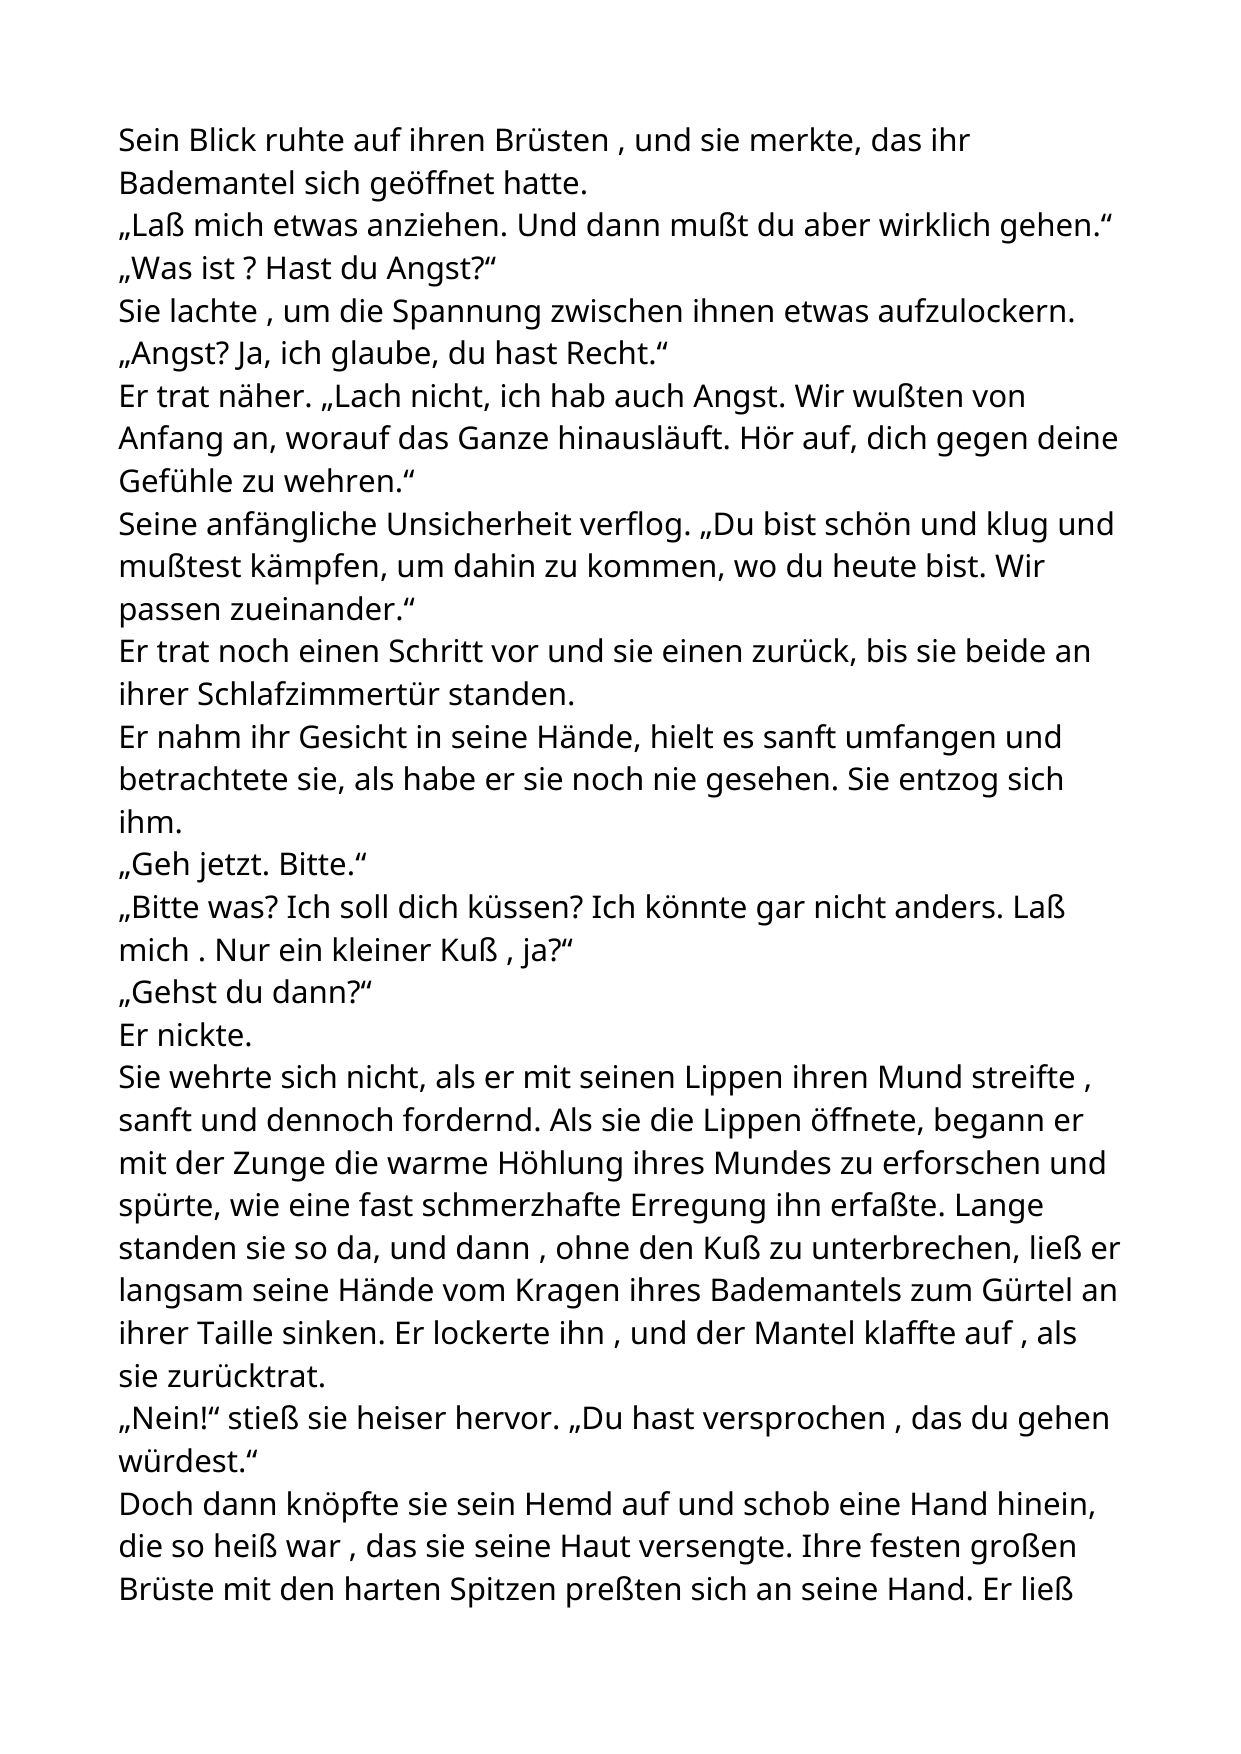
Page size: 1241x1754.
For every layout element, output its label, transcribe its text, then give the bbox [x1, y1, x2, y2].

text „Was ist ? Hast du Angst?“ [118, 246, 1122, 288]
text Doch dann knöpfte sie sein Hemd auf und schob eine Hand hinein, die so heiß war , das sie seine Haut versengte. Ihre festen großen Brüste mit den harten Spitzen preßten sich an seine Hand. Er ließ [118, 1481, 1122, 1609]
text „Laß mich etwas anziehen. Und dann mußt du aber wirklich gehen.“ [118, 203, 1122, 246]
text Er nahm ihr Gesicht in seine Hände, hielt es sanft umfangen und betrachtete sie, als habe er sie noch nie gesehen. Sie entzog sich ihm. [118, 714, 1122, 842]
text „Bitte was? Ich soll dich küssen? Ich könnte gar nicht anders. Laß mich . Nur ein kleiner Kuß , ja?“ [118, 885, 1122, 970]
text Seine anfängliche Unsicherheit verflog. „Du bist schön und klug und mußtest kämpfen, um dahin zu kommen, wo du heute bist. Wir passen zueinander.“ [118, 502, 1122, 629]
text Sie lachte , um die Spannung zwischen ihnen etwas aufzulockern. [118, 288, 1122, 331]
text Sie wehrte sich nicht, als er mit seinen Lippen ihren Mund streifte , sanft und dennoch fordernd. Als sie die Lippen öffnete, begann er mit der Zunge die warme Höhlung ihres Mundes zu erforschen und spürte, wie eine fast schmerzhafte Erregung ihn erfaßte. Lange standen sie so da, und dann , ohne den Kuß zu unterbrechen, ließ er langsam seine Hände vom Kragen ihres Bademantels zum Gürtel an ihrer Taille sinken. Er lockerte ihn , und der Mantel klaffte auf , als sie zurücktrat. [118, 1055, 1122, 1396]
text „Nein!“ stieß sie heiser hervor. „Du hast versprochen , das du gehen würdest.“ [118, 1396, 1122, 1481]
text Er nickte. [118, 1013, 1122, 1055]
text „Angst? Ja, ich glaube, du hast Recht.“ [118, 331, 1122, 374]
text Sein Blick ruhte auf ihren Brüsten , und sie merkte, das ihr Bademantel sich geöffnet hatte. [118, 118, 1122, 203]
text Er trat näher. „Lach nicht, ich hab auch Angst. Wir wußten von Anfang an, worauf das Ganze hinausläuft. Hör auf, dich gegen deine Gefühle zu wehren.“ [118, 374, 1122, 502]
text „Geh jetzt. Bitte.“ [118, 842, 1122, 885]
text „Gehst du dann?“ [118, 970, 1122, 1013]
text Er trat noch einen Schritt vor und sie einen zurück, bis sie beide an ihrer Schlafzimmertür standen. [118, 629, 1122, 714]
